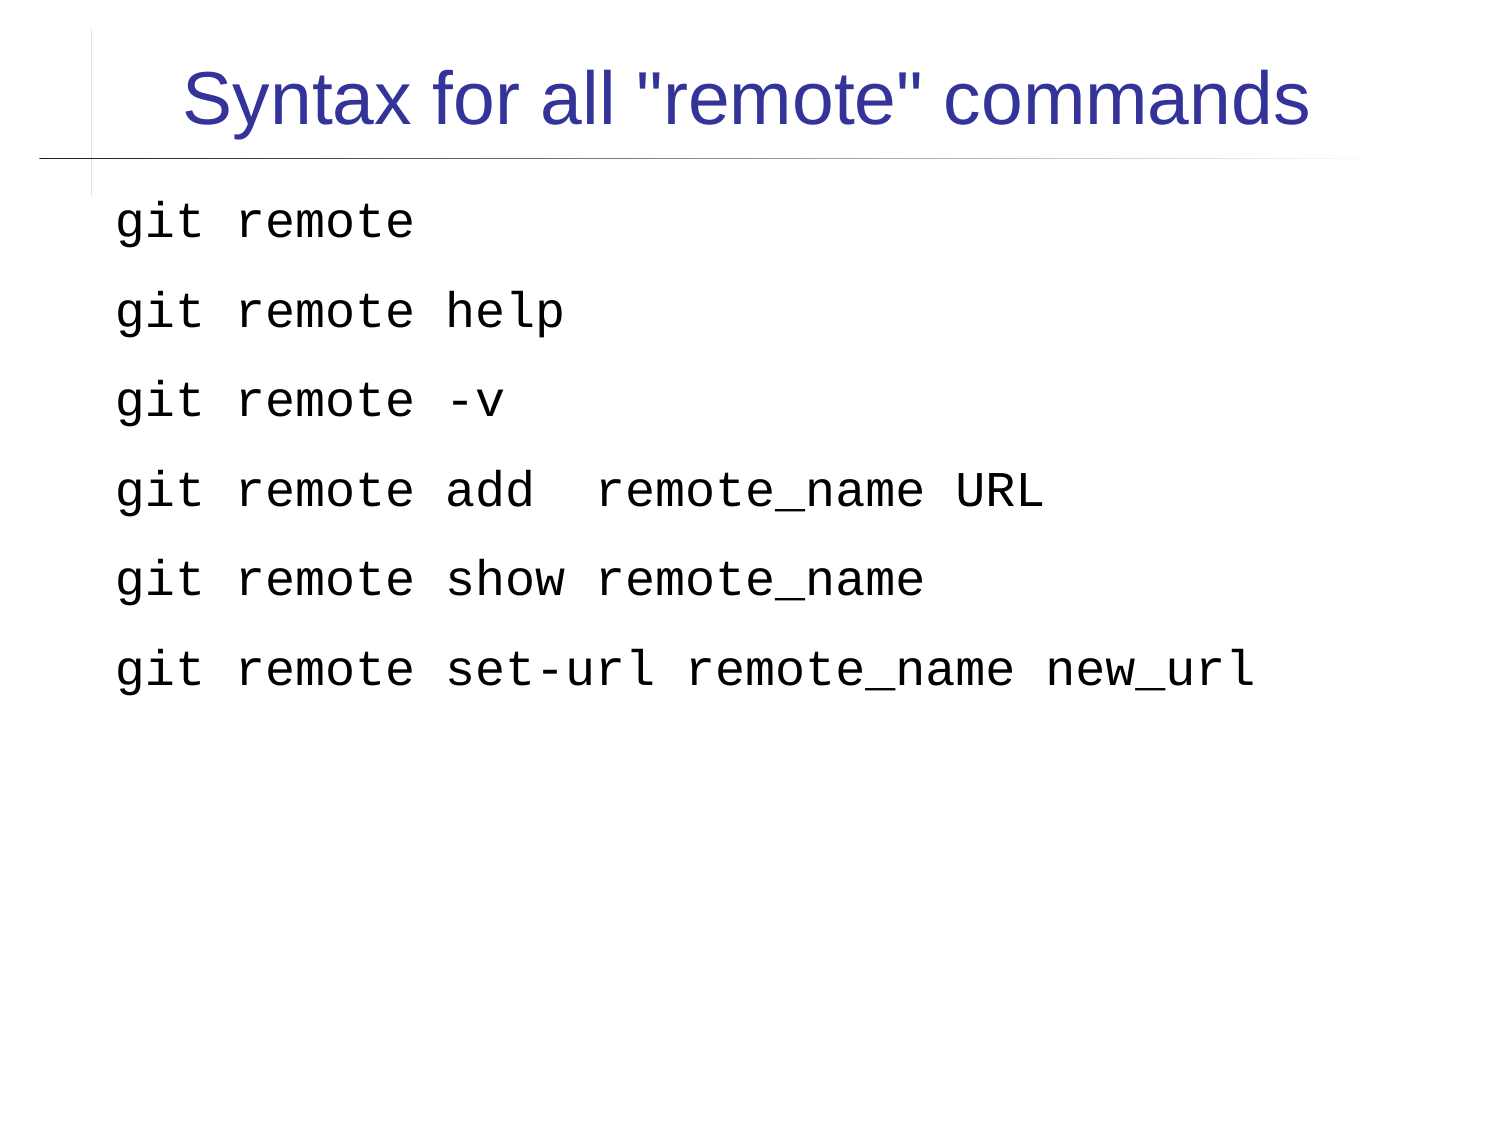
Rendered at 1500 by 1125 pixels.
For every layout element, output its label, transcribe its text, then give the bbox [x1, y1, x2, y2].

title Syntax for all "remote" commands [100, 41, 1394, 148]
list git remote git remote help git remote -v git remote add remote_name URL git remote show remote_name git remote set-url remote_name new_url [100, 179, 1394, 1051]
